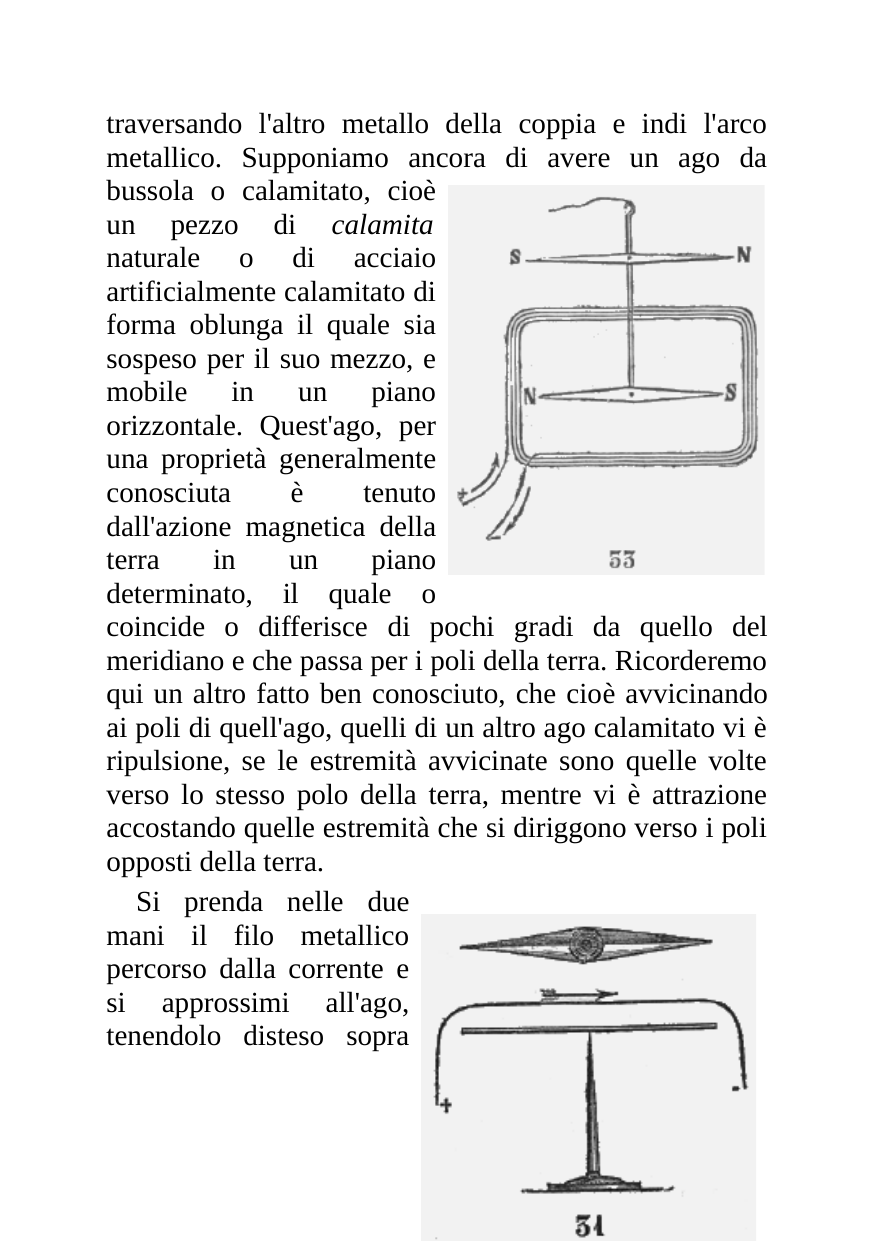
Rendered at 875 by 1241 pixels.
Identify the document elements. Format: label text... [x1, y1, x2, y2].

text Si prenda nelle due mani il filo metallico percorso dalla corrente e si approssimi all'ago, tenendolo disteso sopra [106, 884, 768, 1052]
text traversando l'altro metallo della coppia e indi l'arco metallico. Supponiamo ancora di avere un ago da bussola o calamitato, cioè un pezzo di calamita naturale o di acciaio artificialmente calamitato di forma oblunga il quale sia sospeso per il suo mezzo, e mobile in un piano orizzontale. Quest'ago, per una proprietà generalmente conosciuta è tenuto dall'azione magnetica della terra in un piano determinato, il quale o coincide o differisce di pochi gradi da quello del meridiano e che passa per i poli della terra. Ricorderemo qui un altro fatto ben conosciuto, che cioè avvicinando ai poli di quell'ago, quelli di un altro ago calamitato vi è ripulsione, se le estremità avvicinate sono quelle volte verso lo stesso polo della terra, mentre vi è attrazione accostando quelle estremità che si diriggono verso i poli opposti della terra. [106, 106, 768, 878]
